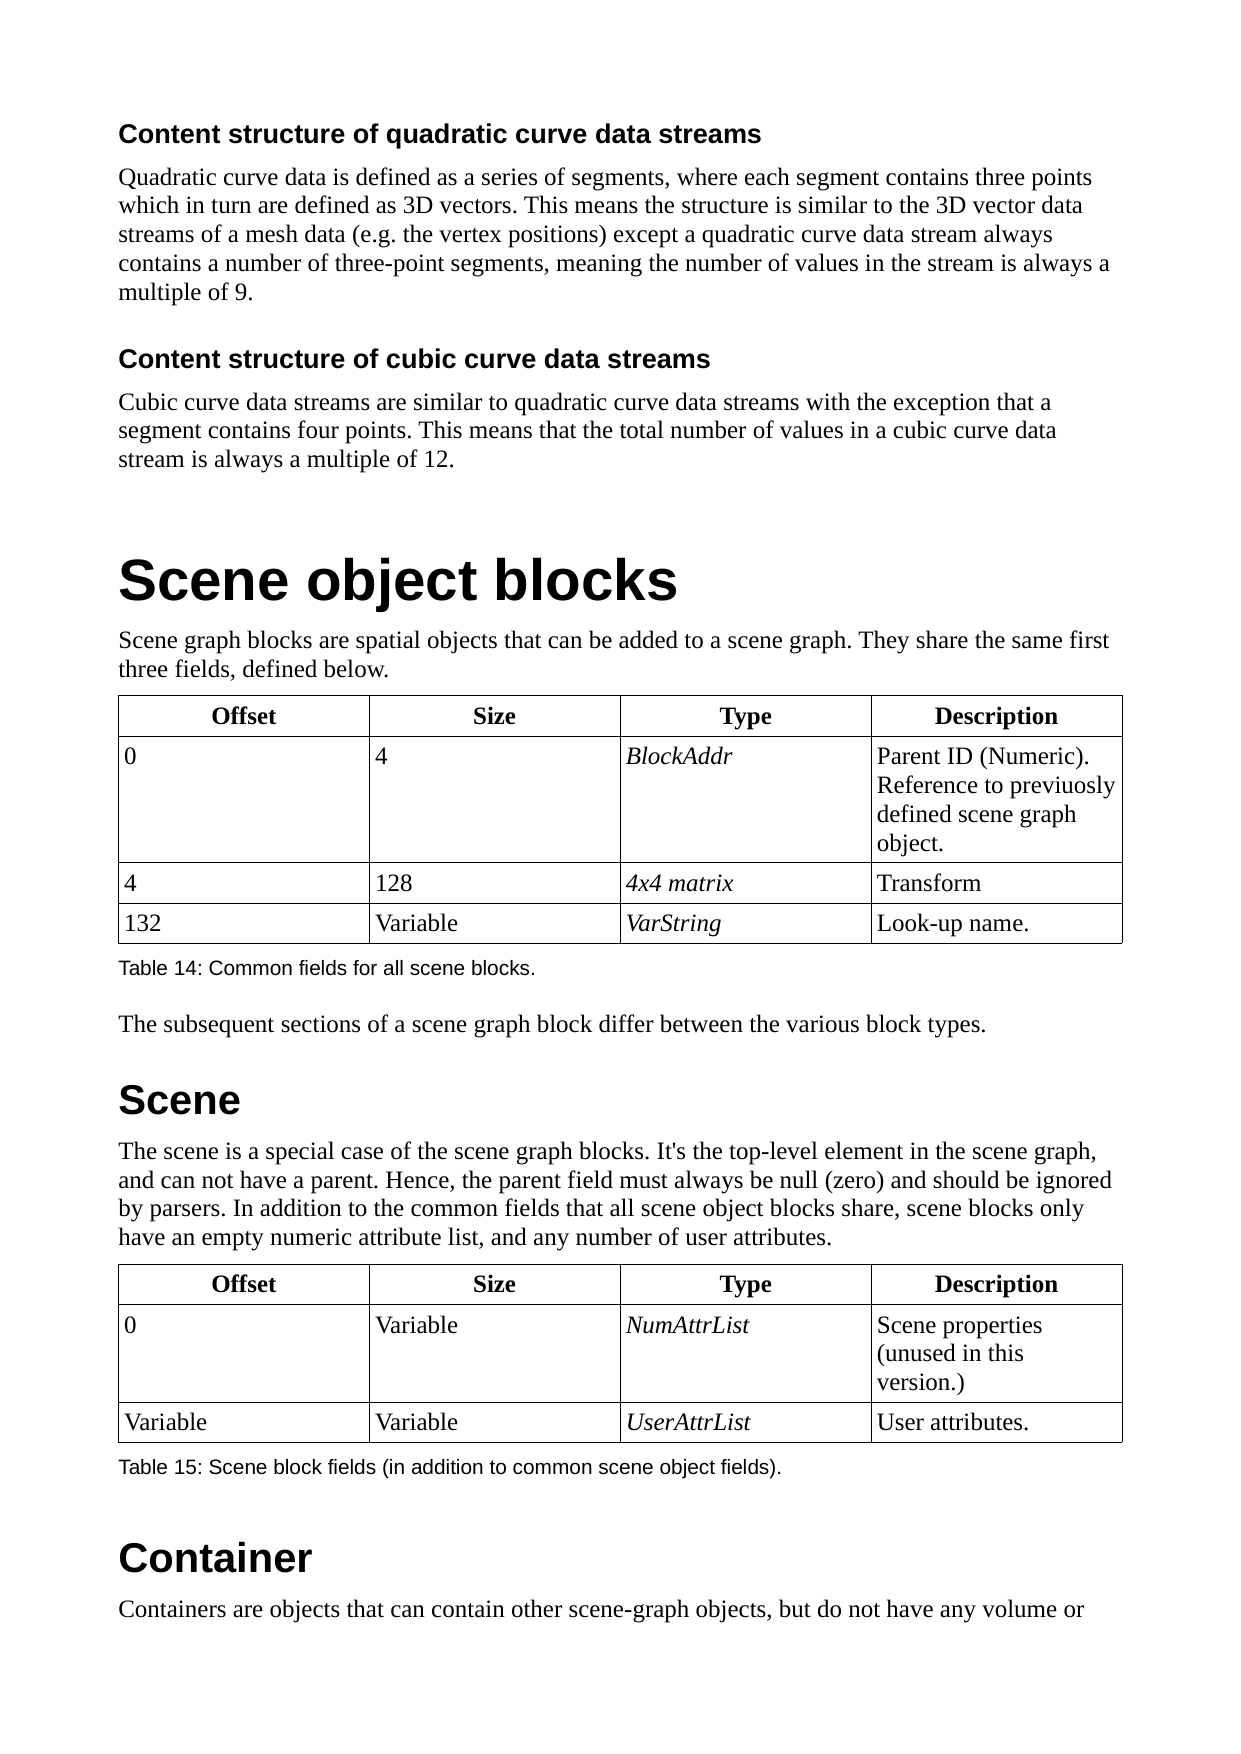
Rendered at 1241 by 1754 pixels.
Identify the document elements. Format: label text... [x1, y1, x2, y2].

text The scene is a special case of the scene graph blocks. It's the top-level element in the scene graph, and can not have a parent. Hence, the parent field must always be null (zero) and should be ignored by parsers. In addition to the common fields that all scene object blocks share, scene blocks only have an empty numeric attribute list, and any number of user attributes. [118, 1136, 1122, 1251]
text Containers are objects that can contain other scene-graph objects, but do not have any volume or [118, 1594, 1122, 1623]
subtitle Scene [118, 1076, 1122, 1123]
text Scene graph blocks are spatial objects that can be added to a scene graph. They share the same first three fields, defined below. [118, 625, 1122, 683]
table_cell 4 [119, 863, 369, 902]
table_cell 4x4 matrix [621, 863, 871, 902]
table_cell Parent ID (Numeric). Reference to previuosly defined scene graph object. [872, 737, 1122, 862]
table_cell 0 [119, 1305, 369, 1402]
table_cell Transform [872, 863, 1122, 902]
text Quadratic curve data is defined as a series of segments, where each segment contains three points which in turn are defined as 3D vectors. This means the structure is similar to the 3D vector data streams of a mesh data (e.g. the vertex positions) except a quadratic curve data stream always contains a number of three-point segments, meaning the number of values in the stream is always a multiple of 9. [118, 162, 1122, 306]
subtitle Scene object blocks [118, 546, 1122, 613]
table_cell Scene properties (unused in this version.) [872, 1305, 1122, 1402]
text The subsequent sections of a scene graph block differ between the various block types. [118, 1009, 1122, 1038]
table_cell NumAttrList [621, 1305, 871, 1402]
table_cell Variable [370, 1403, 620, 1442]
table_header Type [621, 1265, 871, 1304]
table_header Description [872, 1265, 1122, 1304]
text Table 15: Scene block fields (in addition to common scene object fields). [118, 1454, 1122, 1478]
subtitle Content structure of cubic curve data streams [118, 343, 1122, 374]
table_cell Variable [119, 1403, 369, 1442]
text Cubic curve data streams are similar to quadratic curve data streams with the exception that a segment contains four points. This means that the total number of values in a cubic curve data stream is always a multiple of 12. [118, 387, 1122, 473]
table_cell 0 [119, 737, 369, 862]
table_header Size [370, 1265, 620, 1304]
text Table 14: Common fields for all scene blocks. [118, 955, 1122, 979]
table_cell 132 [119, 904, 369, 943]
table_cell 4 [370, 737, 620, 862]
subtitle Container [118, 1533, 1122, 1581]
table_cell Variable [370, 1305, 620, 1402]
table_cell UserAttrList [621, 1403, 871, 1442]
table_header Type [621, 696, 871, 736]
table_header Description [872, 696, 1122, 736]
table_cell BlockAddr [621, 737, 871, 862]
table_cell Look-up name. [872, 904, 1122, 943]
table_header Offset [119, 1265, 369, 1304]
table_header Offset [119, 696, 369, 736]
table_cell VarString [621, 904, 871, 943]
table_cell 128 [370, 863, 620, 902]
table_cell User attributes. [872, 1403, 1122, 1442]
subtitle Content structure of quadratic curve data streams [118, 118, 1122, 149]
table_cell Variable [370, 904, 620, 943]
table_header Size [370, 696, 620, 736]
